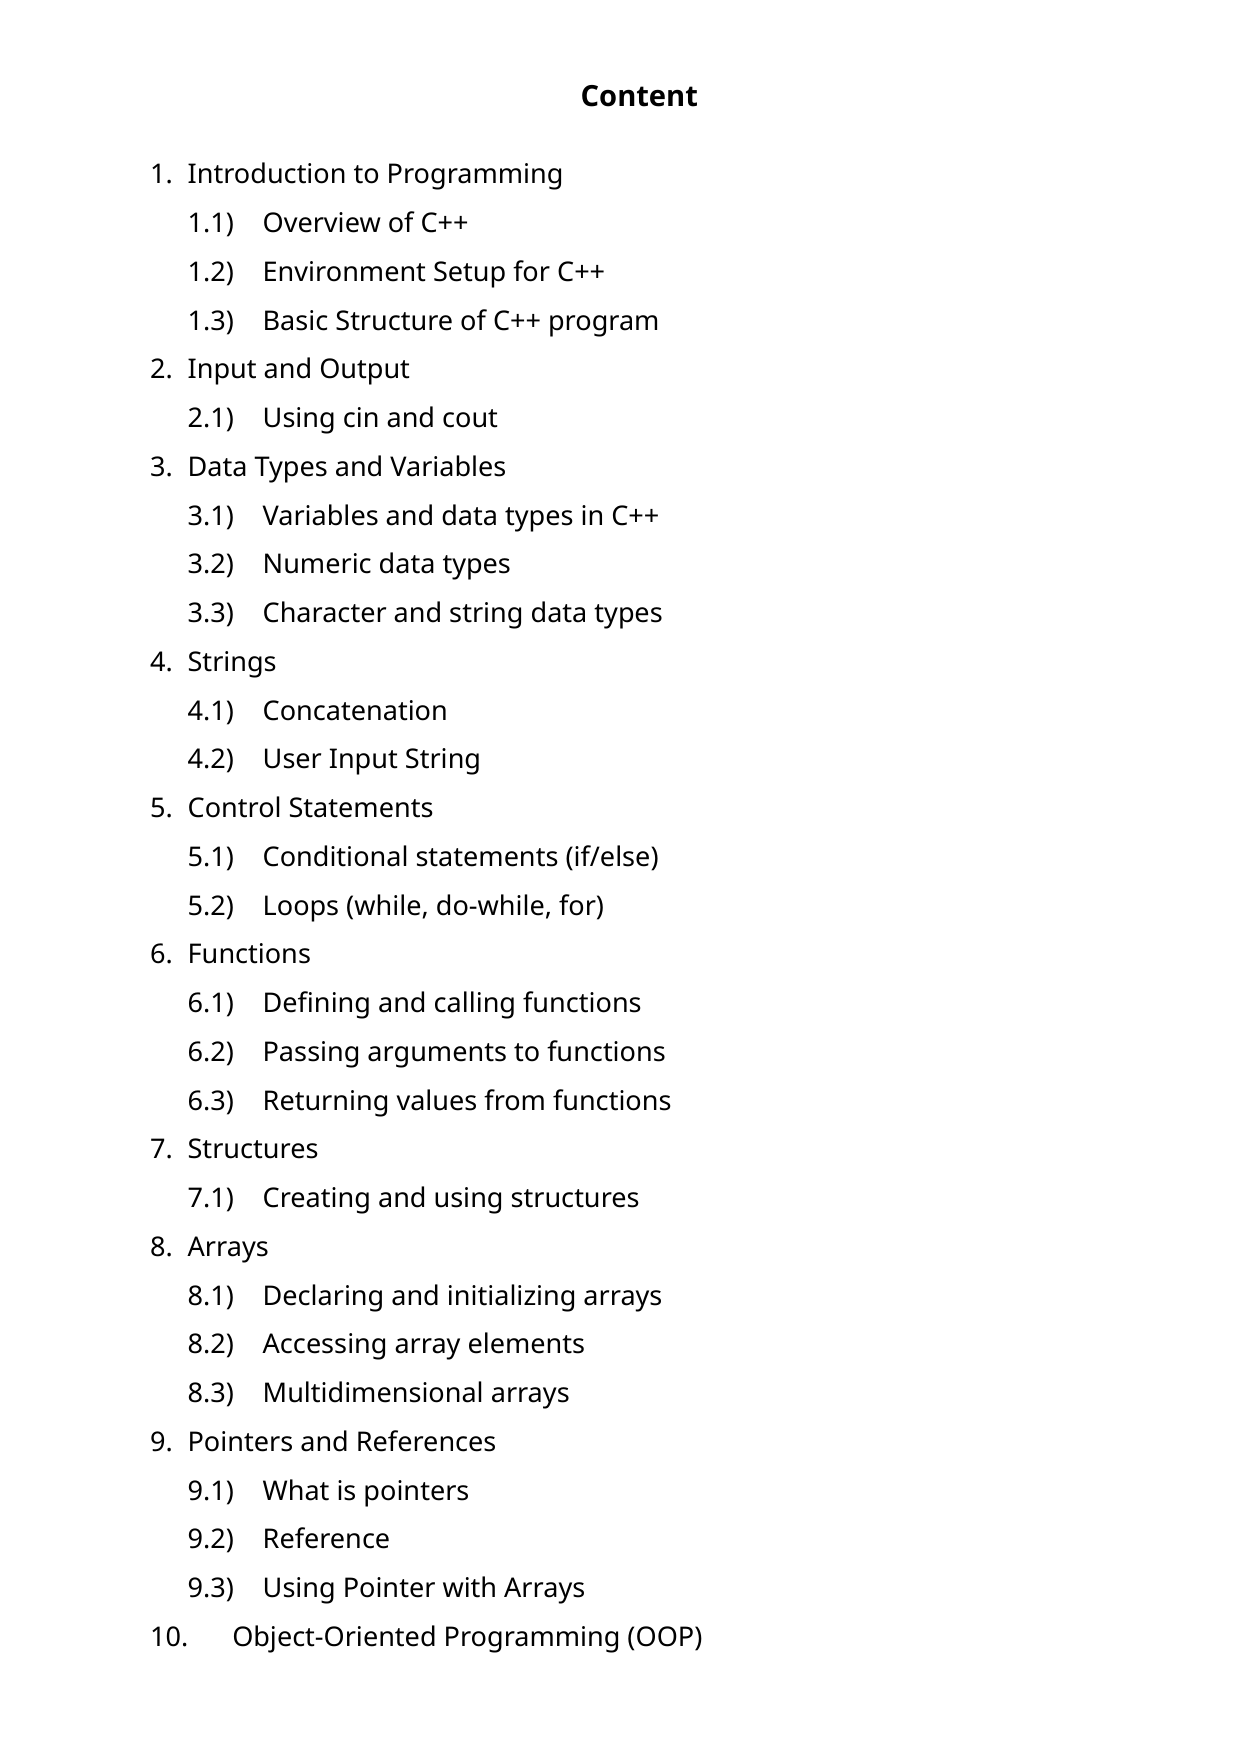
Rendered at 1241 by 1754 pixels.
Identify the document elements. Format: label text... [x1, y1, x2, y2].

list Structures [150, 1130, 1166, 1167]
list Functions [150, 935, 1166, 972]
list Basic Structure of C++ program [187, 301, 1166, 338]
list Overview of C++ [187, 203, 1166, 240]
list Introduction to Programming [150, 155, 1166, 192]
list User Input String [187, 740, 1166, 777]
list Passing arguments to functions [187, 1032, 1166, 1069]
list Input and Output [150, 350, 1166, 387]
list Reference [187, 1520, 1166, 1557]
list Multidimensional arrays [187, 1373, 1166, 1410]
list Using cin and cout [187, 398, 1166, 435]
list Variables and data types in C++ [187, 496, 1166, 533]
list Returning values from functions [187, 1081, 1166, 1118]
list Pointers and References [150, 1422, 1166, 1459]
list Environment Setup for C++ [187, 252, 1166, 289]
list Control Statements [150, 788, 1166, 825]
list Defining and calling functions [187, 983, 1166, 1020]
list Conditional statements (if/else) [187, 837, 1166, 874]
list Loops (while, do-while, for) [187, 886, 1166, 923]
list Arrays [150, 1227, 1166, 1264]
list Declaring and initializing arrays [187, 1276, 1166, 1313]
list Creating and using structures [187, 1178, 1166, 1215]
list Concatenation [187, 691, 1166, 728]
text Content [112, 75, 1166, 115]
list Using Pointer with Arrays [187, 1568, 1166, 1605]
list Data Types and Variables [150, 447, 1166, 484]
list Character and string data types [187, 593, 1166, 630]
list Strings [150, 642, 1166, 679]
list Numeric data types [187, 545, 1166, 582]
list Accessing array elements [187, 1325, 1166, 1362]
list What is pointers [187, 1471, 1166, 1508]
list Object-Oriented Programming (OOP) [150, 1617, 1166, 1654]
